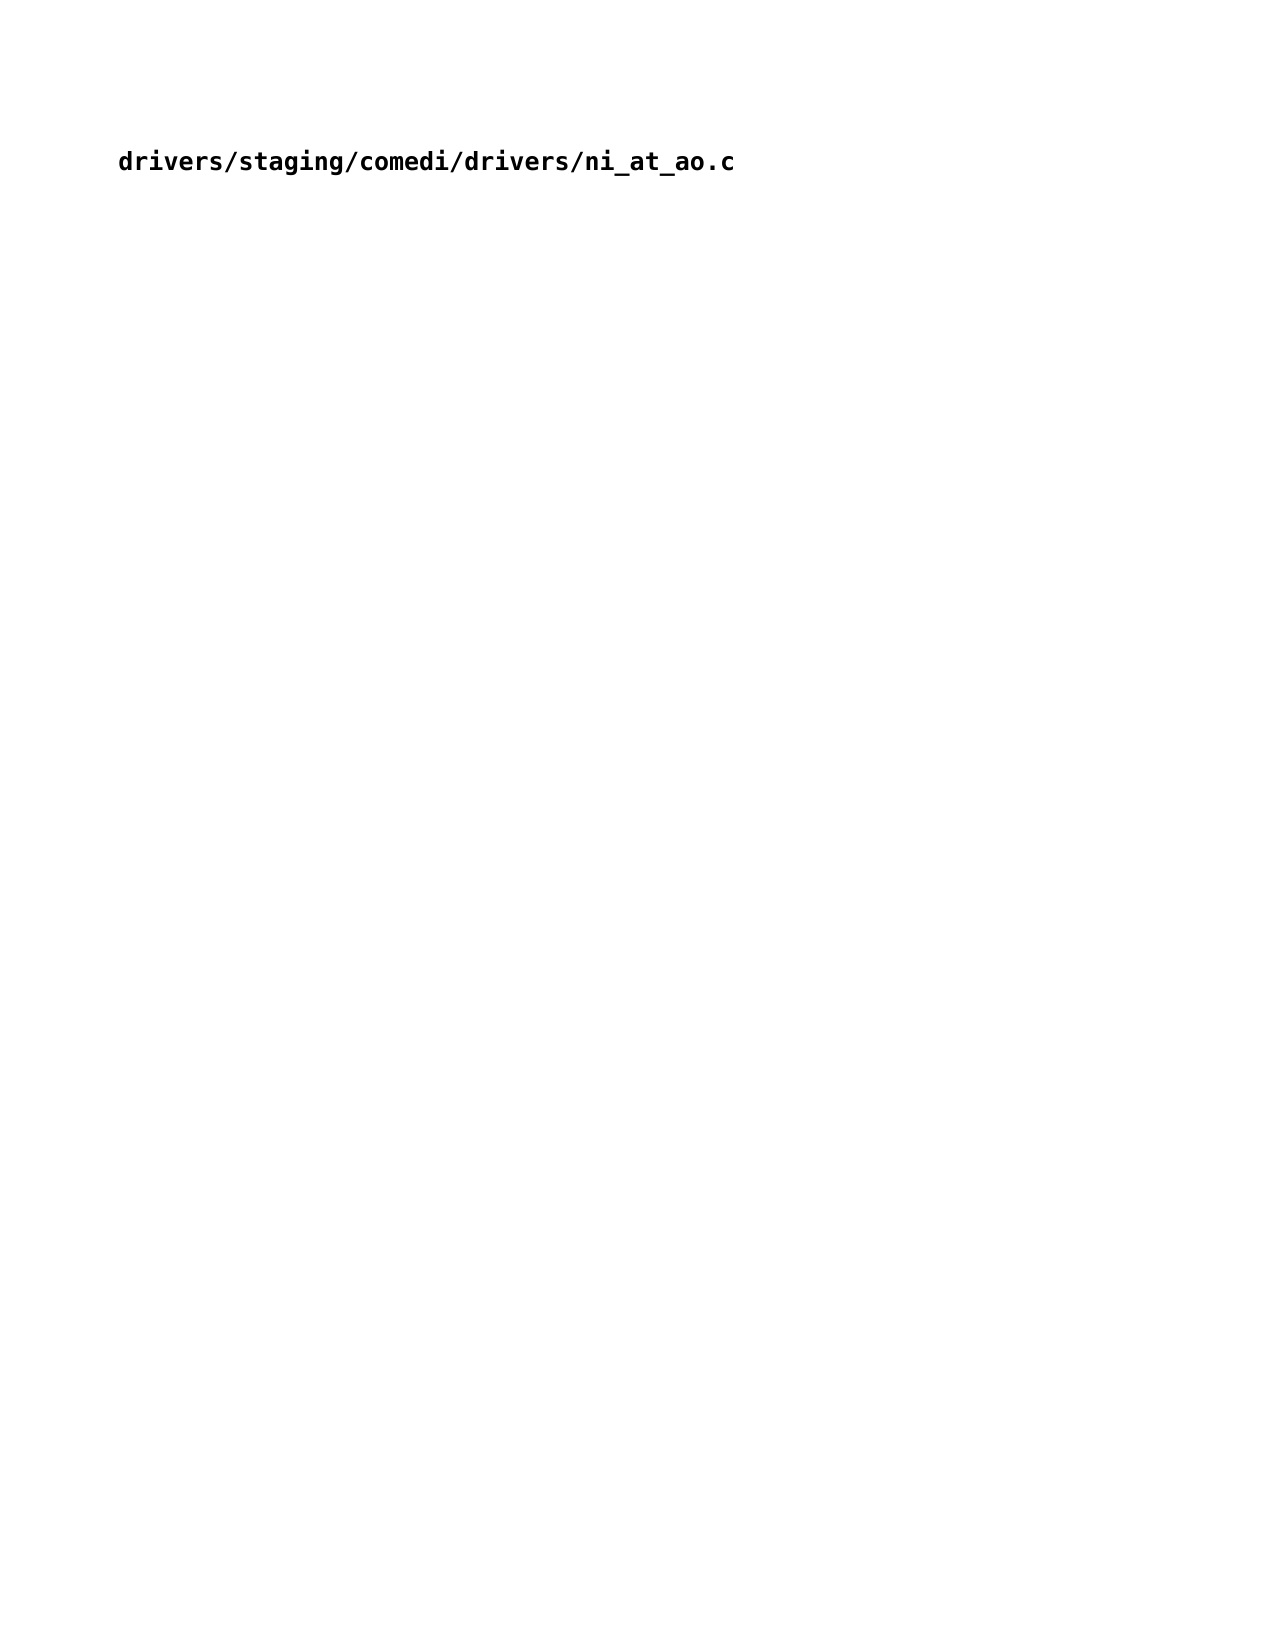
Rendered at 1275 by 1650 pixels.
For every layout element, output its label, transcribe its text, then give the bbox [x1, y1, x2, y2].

text drivers/staging/comedi/drivers/ni_at_ao.c [118, 147, 1157, 176]
